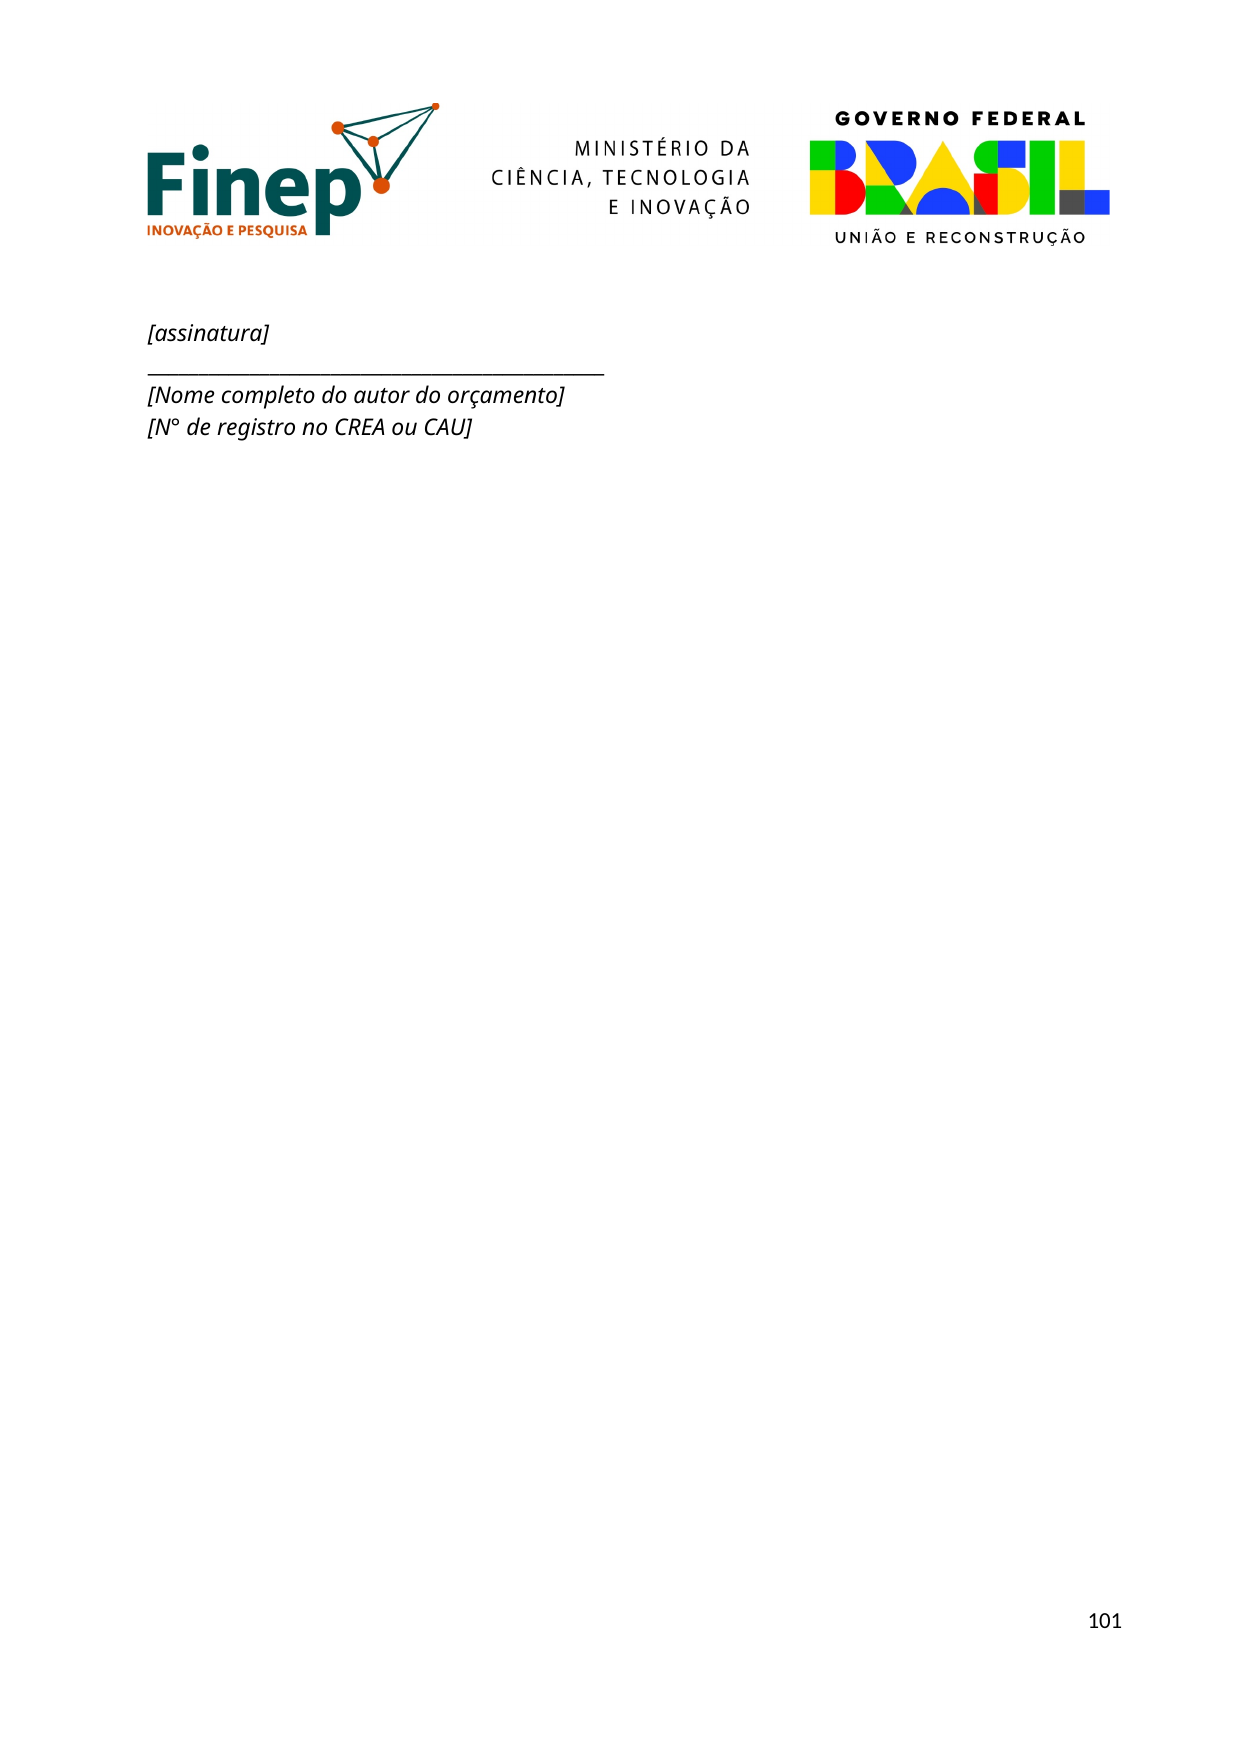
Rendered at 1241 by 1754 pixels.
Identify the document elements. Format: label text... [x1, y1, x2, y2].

list [N° de registro no CREA ou CAU] [148, 411, 1039, 442]
text [assinatura] [148, 317, 1122, 348]
text [Nome completo do autor do orçamento] [148, 379, 1122, 411]
text _____________________________________________ [148, 348, 1122, 379]
